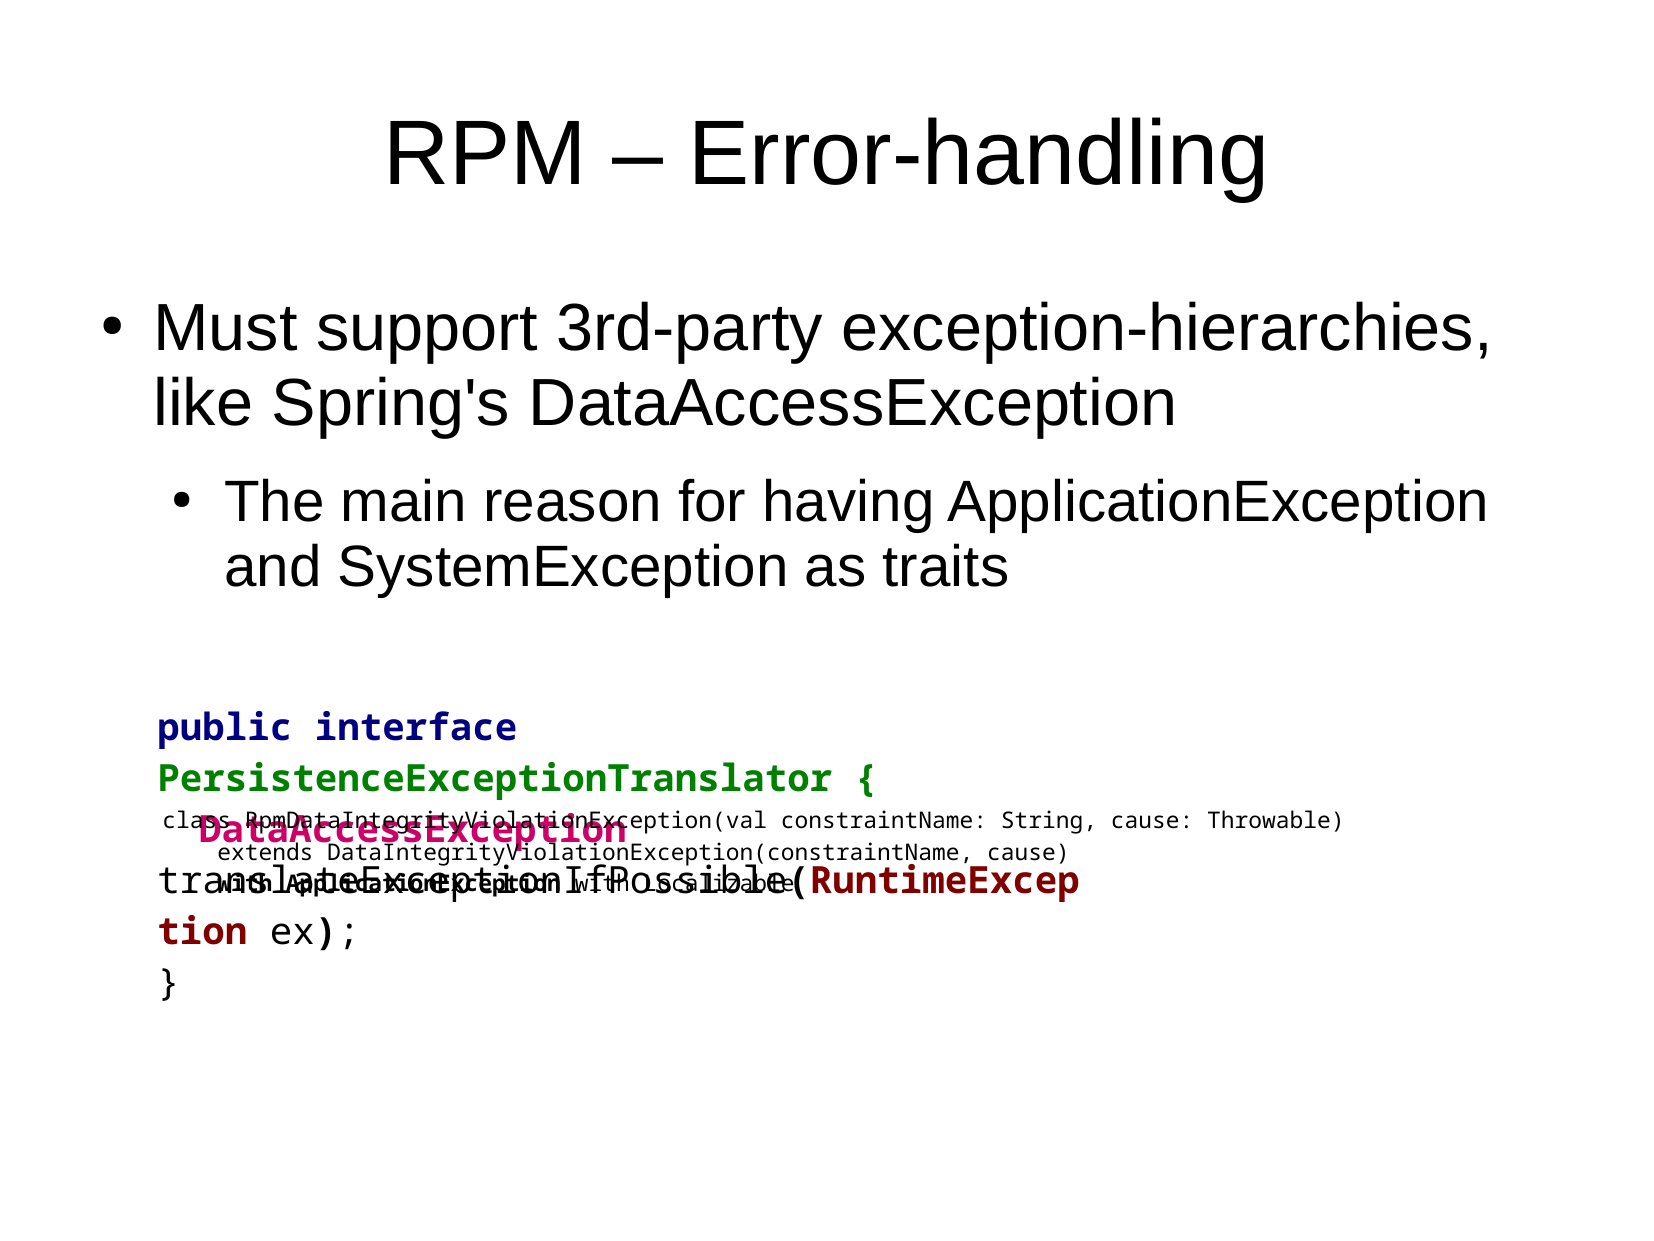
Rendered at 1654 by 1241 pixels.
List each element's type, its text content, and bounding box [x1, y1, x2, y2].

text_box class RpmDataIntegrityViolationException(val constraintName: String, cause: Throwable) extends DataIntegrityViolationException(constraintName, cause) with ApplicationException with Localizable [147, 796, 1565, 892]
title RPM – Error-handling [82, 49, 1571, 257]
list Must support 3rd-party exception-hierarchies, like Spring's DataAccessException The main reason for having ApplicationException and SystemException as traits [82, 290, 1571, 680]
text_box public interface PersistenceExceptionTranslator { DataAccessException translateExceptionIfPossible(RuntimeException ex); } [142, 692, 1098, 781]
